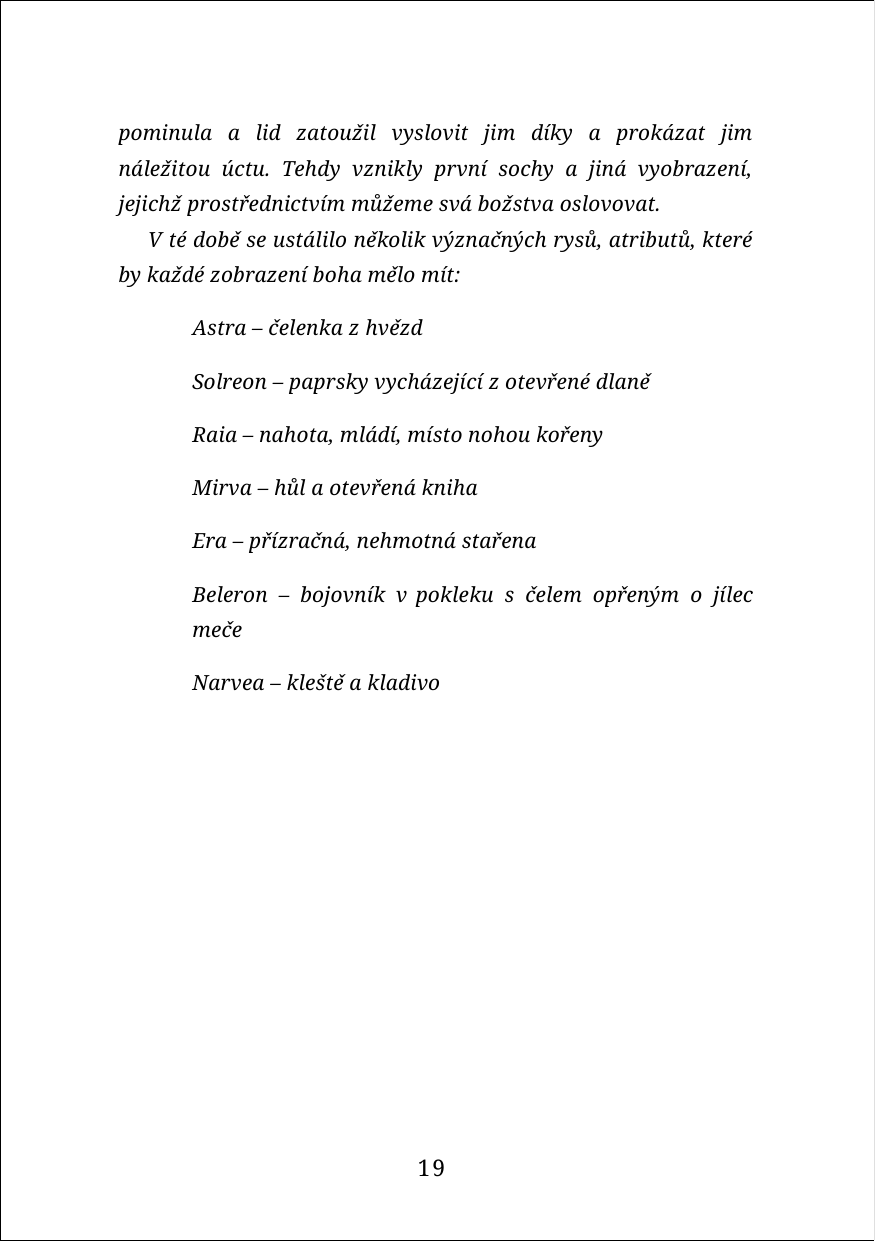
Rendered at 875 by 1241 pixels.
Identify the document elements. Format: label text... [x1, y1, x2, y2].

text Mirva – hůl a otevřená kniha [192, 473, 756, 502]
text Raia – nahota, mládí, místo nohou kořeny [192, 420, 756, 448]
text pominula a lid zatoužil vyslovit jim díky a prokázat jim náležitou úctu. Tehdy vznikly první sochy a jiná vyobrazení, jejichž prostřednictvím můžeme svá božstva oslovovat. V té době se ustálilo několik význačných rysů, atributů, které by každé zobrazení boha mělo mít: [118, 118, 756, 289]
text Solreon – paprsky vycházející z otevřené dlaně [192, 367, 756, 395]
text Narvea – kleště a kladivo [192, 668, 756, 697]
text Astra – čelenka z hvězd [192, 313, 756, 342]
text Era – přízračná, nehmotná stařena [192, 526, 756, 555]
text Beleron – bojovník v pokleku s čelem opřeným o jílec meče [192, 580, 756, 644]
